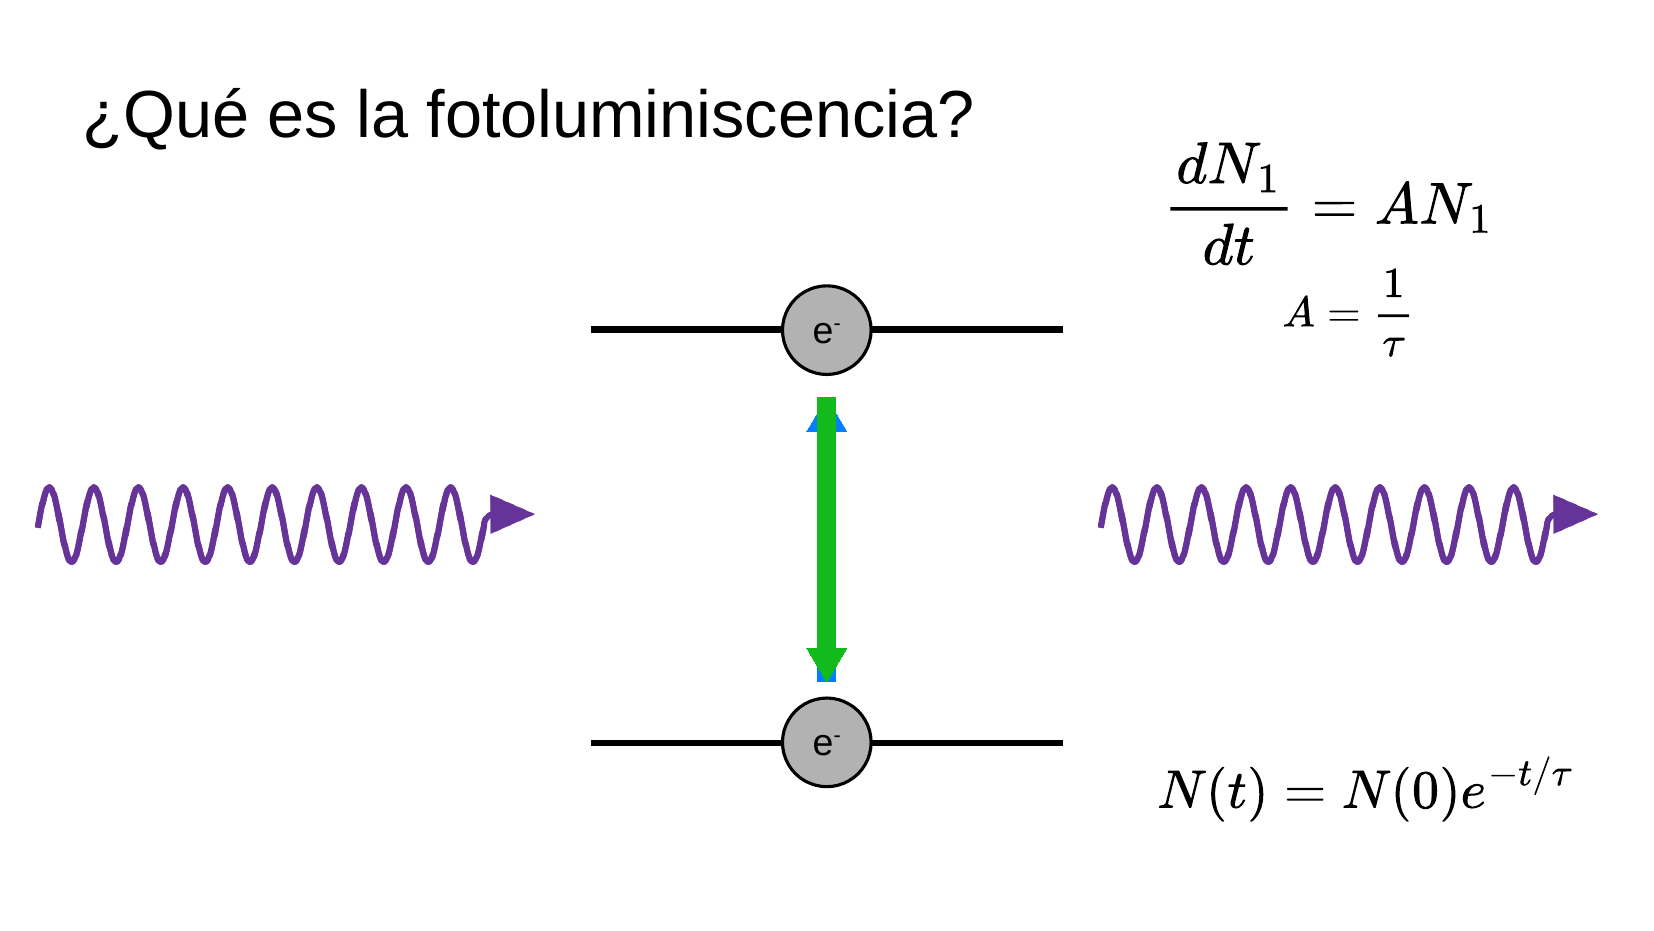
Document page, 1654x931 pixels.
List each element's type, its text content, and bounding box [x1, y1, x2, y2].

text_box [806, 397, 847, 682]
text_box e- [782, 698, 872, 787]
title ¿Qué es la fotoluminiscencia? [82, 37, 1571, 193]
picture [1161, 140, 1496, 359]
picture [1097, 484, 1598, 565]
picture [34, 484, 535, 565]
picture [1155, 754, 1576, 824]
text_box e- [782, 285, 872, 375]
